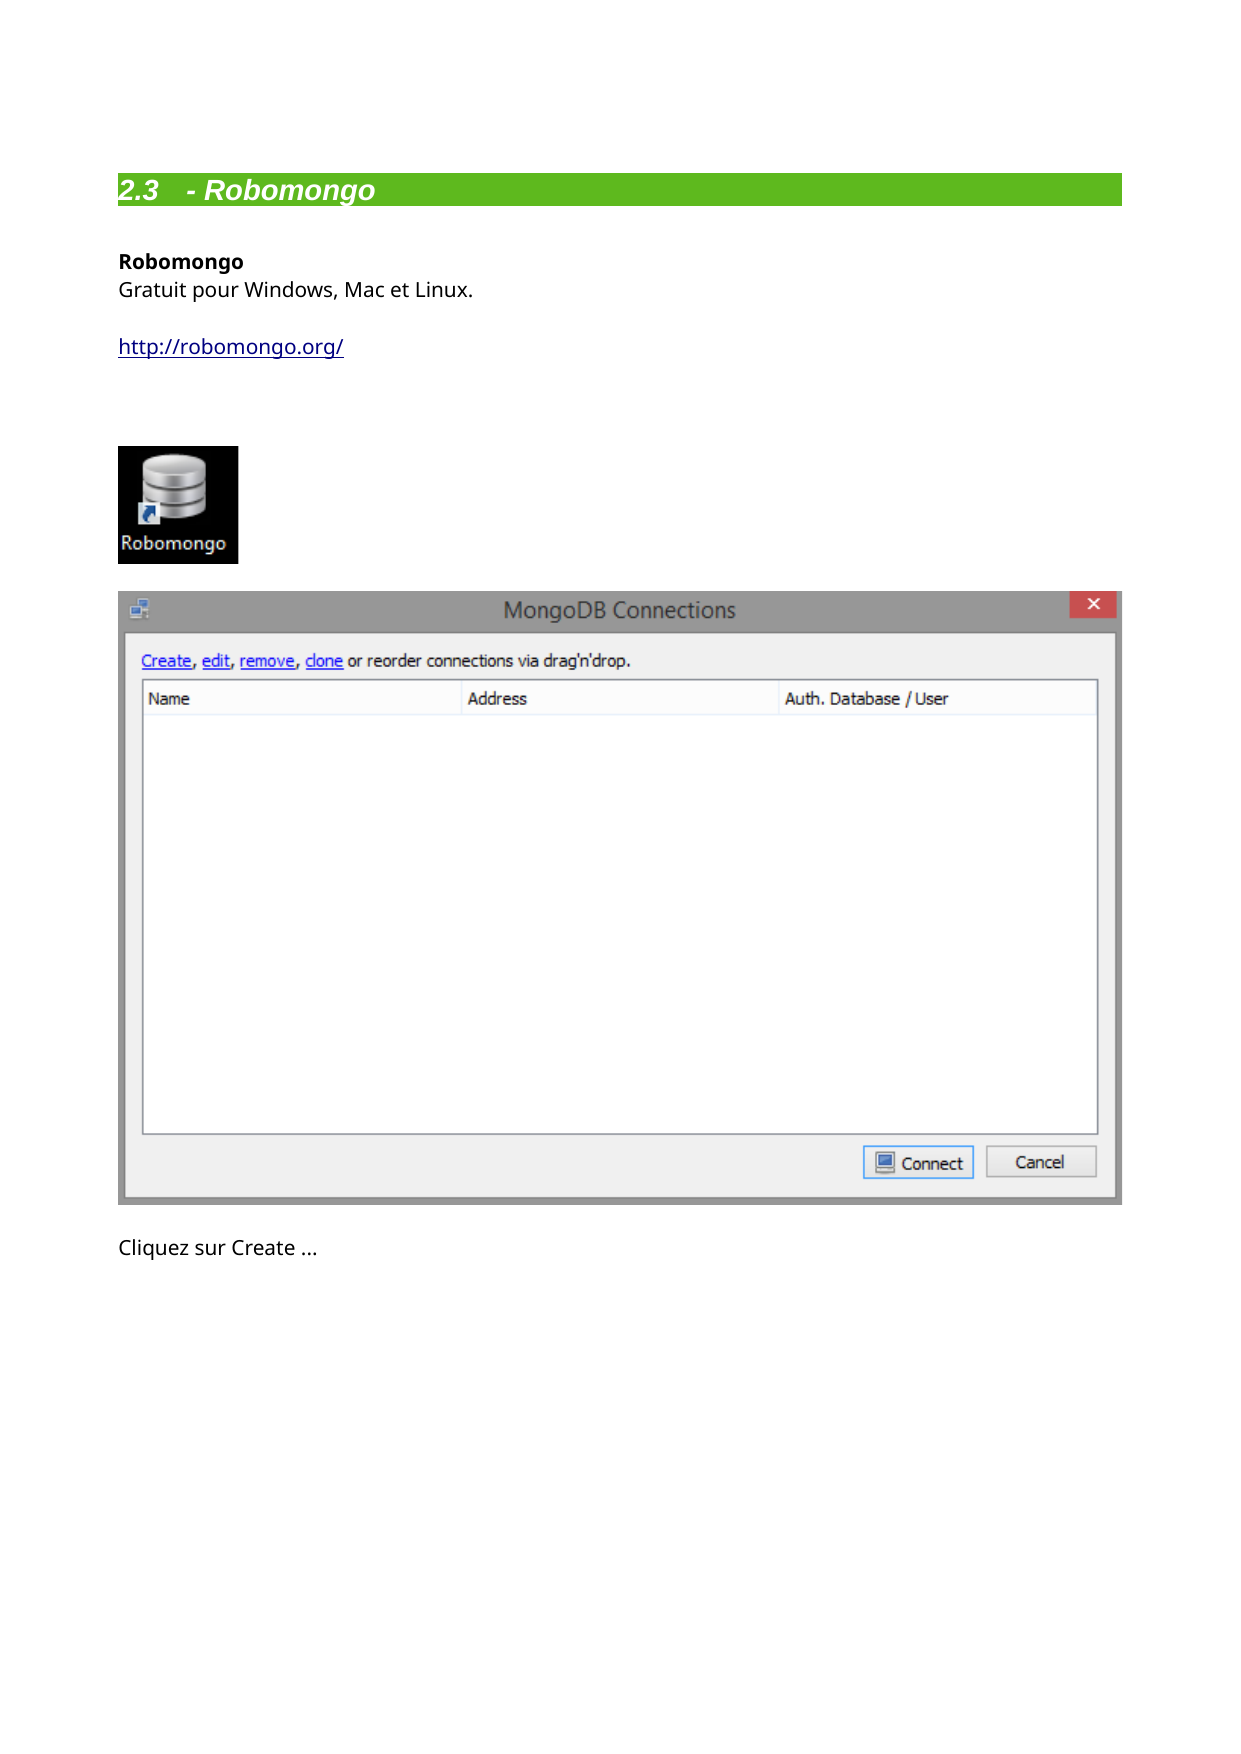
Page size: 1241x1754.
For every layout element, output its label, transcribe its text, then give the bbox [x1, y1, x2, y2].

text http://robomongo.org/ [118, 332, 1122, 361]
picture [118, 446, 239, 564]
text Cliquez sur Create ... [118, 1233, 1122, 1261]
subtitle - Robomongo [118, 173, 1122, 206]
picture [118, 591, 1123, 1205]
text Gratuit pour Windows, Mac et Linux. [118, 276, 1122, 304]
text Robomongo [118, 247, 1122, 276]
